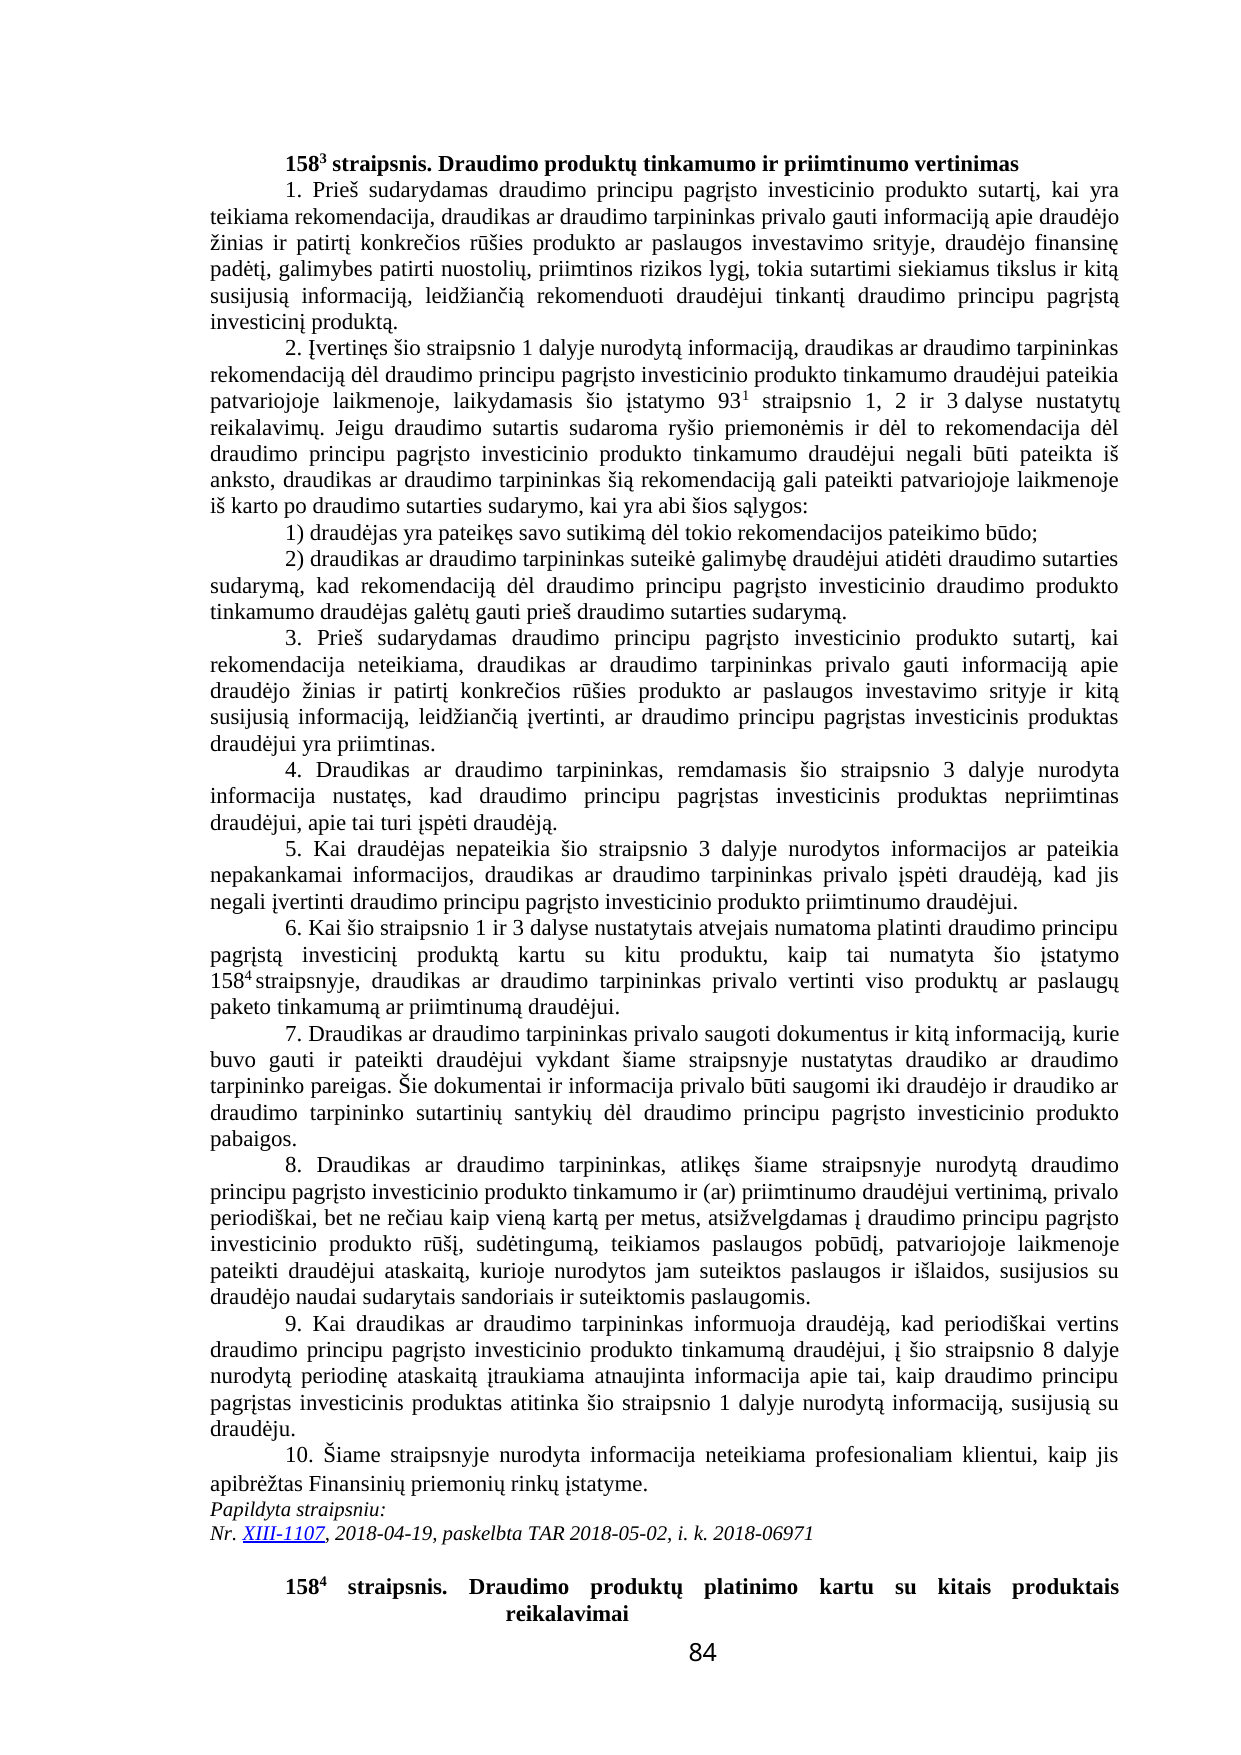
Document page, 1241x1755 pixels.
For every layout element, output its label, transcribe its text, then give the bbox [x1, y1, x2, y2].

text 6. Kai šio straipsnio 1 ir 3 dalyse nustatytais atvejais numatoma platinti draudimo principu pagrįstą investicinį produktą kartu su kitu produktu, kaip tai numatyta šio įstatymo 1584 straipsnyje, draudikas ar draudimo tarpininkas privalo vertinti viso produktų ar paslaugų paketo tinkamumą ar priimtinumą draudėjui. [210, 914, 1120, 1020]
text 8. Draudikas ar draudimo tarpininkas, atlikęs šiame straipsnyje nurodytą draudimo principu pagrįsto investicinio produkto tinkamumo ir (ar) priimtinumo draudėjui vertinimą, privalo periodiškai, bet ne rečiau kaip vieną kartą per metus, atsižvelgdamas į draudimo principu pagrįsto investicinio produkto rūšį, sudėtingumą, teikiamos paslaugos pobūdį, patvariojoje laikmenoje pateikti draudėjui ataskaitą, kurioje nurodytos jam suteiktos paslaugos ir išlaidos, susijusios su draudėjo naudai sudarytais sandoriais ir suteiktomis paslaugomis. [210, 1151, 1120, 1309]
text 1) draudėjas yra pateikęs savo sutikimą dėl tokio rekomendacijos pateikimo būdo; [210, 519, 1120, 545]
text 9. Kai draudikas ar draudimo tarpininkas informuoja draudėją, kad periodiškai vertins draudimo principu pagrįsto investicinio produkto tinkamumą draudėjui, į šio straipsnio 8 dalyje nurodytą periodinę ataskaitą įtraukiama atnaujinta informacija apie tai, kaip draudimo principu pagrįstas investicinis produktas atitinka šio straipsnio 1 dalyje nurodytą informaciją, susijusią su draudėju. [210, 1309, 1120, 1441]
text 5. Kai draudėjas nepateikia šio straipsnio 3 dalyje nurodytos informacijos ar pateikia nepakankamai informacijos, draudikas ar draudimo tarpininkas privalo įspėti draudėją, kad jis negali įvertinti draudimo principu pagrįsto investicinio produkto priimtinumo draudėjui. [210, 835, 1120, 914]
text 3. Prieš sudarydamas draudimo principu pagrįsto investicinio produkto sutartį, kai rekomendacija neteikiama, draudikas ar draudimo tarpininkas privalo gauti informaciją apie draudėjo žinias ir patirtį konkrečios rūšies produkto ar paslaugos investavimo srityje ir kitą susijusią informaciją, leidžiančią įvertinti, ar draudimo principu pagrįstas investicinis produktas draudėjui yra priimtinas. [210, 624, 1120, 756]
text 7. Draudikas ar draudimo tarpininkas privalo saugoti dokumentus ir kitą informaciją, kurie buvo gauti ir pateikti draudėjui vykdant šiame straipsnyje nustatytas draudiko ar draudimo tarpininko pareigas. Šie dokumentai ir informacija privalo būti saugomi iki draudėjo ir draudiko ar draudimo tarpininko sutartinių santykių dėl draudimo principu pagrįsto investicinio produkto pabaigos. [210, 1020, 1120, 1151]
text Papildyta straipsniu: [210, 1496, 1120, 1521]
text 1. Prieš sudarydamas draudimo principu pagrįsto investicinio produkto sutartį, kai yra teikiama rekomendacija, draudikas ar draudimo tarpininkas privalo gauti informaciją apie draudėjo žinias ir patirtį konkrečios rūšies produkto ar paslaugos investavimo srityje, draudėjo finansinę padėtį, galimybes patirti nuostolių, priimtinos rizikos lygį, tokia sutartimi siekiamus tikslus ir kitą susijusią informaciją, leidžiančią rekomenduoti draudėjui tinkantį draudimo principu pagrįstą investicinį produktą. [210, 176, 1120, 334]
text 10. Šiame straipsnyje nurodyta informacija neteikiama profesionaliam klientui, kaip jis apibrėžtas Finansinių priemonių rinkų įstatyme. [210, 1441, 1120, 1496]
text 2) draudikas ar draudimo tarpininkas suteikė galimybę draudėjui atidėti draudimo sutarties sudarymą, kad rekomendaciją dėl draudimo principu pagrįsto investicinio draudimo produkto tinkamumo draudėjas galėtų gauti prieš draudimo sutarties sudarymą. [210, 545, 1120, 624]
text Nr. XIII-1107, 2018-04-19, paskelbta TAR 2018-05-02, i. k. 2018-06971 [210, 1521, 1120, 1544]
text 4. Draudikas ar draudimo tarpininkas, remdamasis šio straipsnio 3 dalyje nurodyta informacija nustatęs, kad draudimo principu pagrįstas investicinis produktas nepriimtinas draudėjui, apie tai turi įspėti draudėją. [210, 756, 1120, 835]
text 2. Įvertinęs šio straipsnio 1 dalyje nurodytą informaciją, draudikas ar draudimo tarpininkas rekomendaciją dėl draudimo principu pagrįsto investicinio produkto tinkamumo draudėjui pateikia patvariojoje laikmenoje, laikydamasis šio įstatymo 931 straipsnio 1, 2 ir 3 dalyse nustatytų reikalavimų. Jeigu draudimo sutartis sudaroma ryšio priemonėmis ir dėl to rekomendacija dėl draudimo principu pagrįsto investicinio produkto tinkamumo draudėjui negali būti pateikta iš anksto, draudikas ar draudimo tarpininkas šią rekomendaciją gali pateikti patvariojoje laikmenoje iš karto po draudimo sutarties sudarymo, kai yra abi šios sąlygos: [210, 334, 1120, 519]
text 1583 straipsnis. Draudimo produktų tinkamumo ir priimtinumo vertinimas [210, 150, 1120, 176]
text 1584 straipsnis. Draudimo produktų platinimo kartu su kitais produktais reikalavimai [285, 1573, 1120, 1626]
